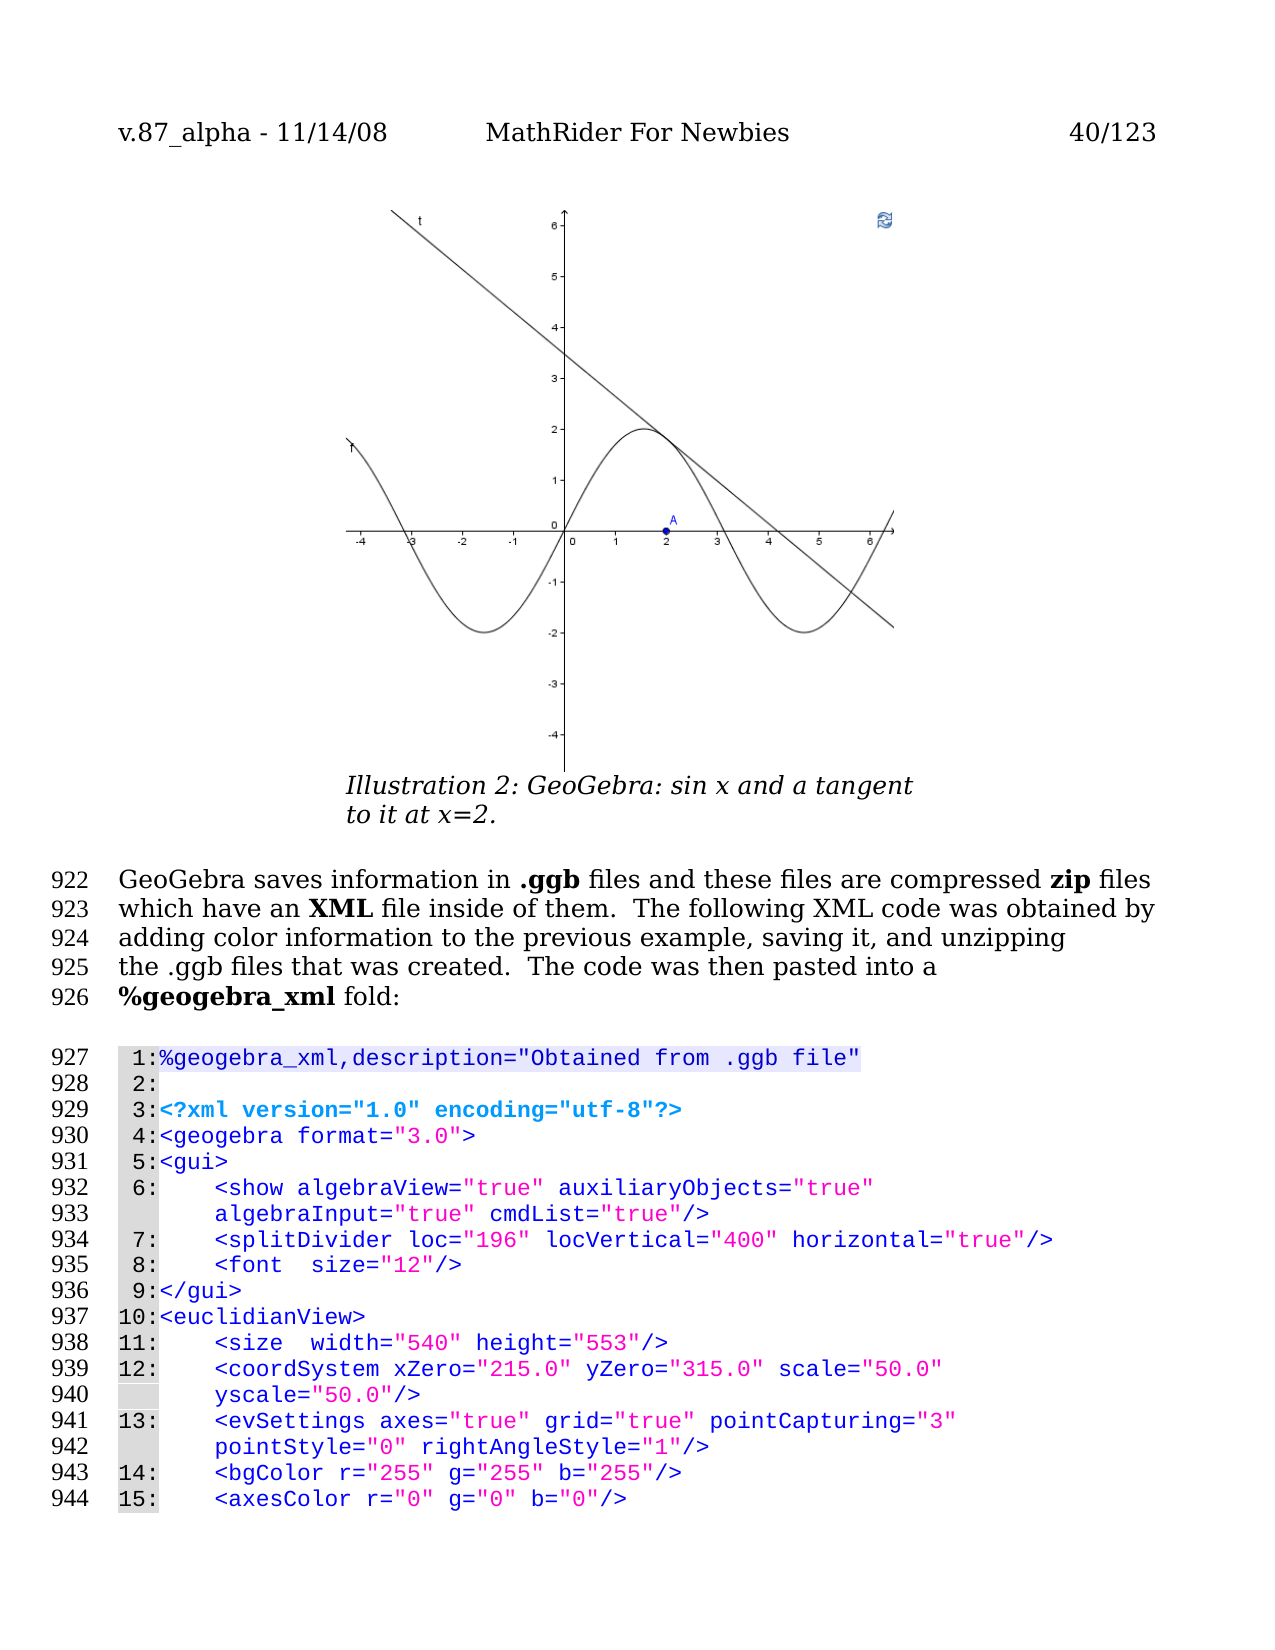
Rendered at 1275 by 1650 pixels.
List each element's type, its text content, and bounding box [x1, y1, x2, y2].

text 3:<?xml version="1.0" encoding="utf-8"?> [118, 1098, 1157, 1124]
text 13: <evSettings axes="true" grid="true" pointCapturing="3" [118, 1409, 1157, 1435]
text 12: <coordSystem xZero="215.0" yZero="315.0" scale="50.0" [118, 1358, 1157, 1383]
text 2: [118, 1072, 1157, 1098]
text 5:<gui> [118, 1150, 1157, 1176]
text 4:<geogebra format="3.0"> [118, 1124, 1157, 1150]
text 10:<euclidianView> [118, 1306, 1157, 1332]
text 9:</gui> [118, 1280, 1157, 1306]
text 15: <axesColor r="0" g="0" b="0"/> [118, 1487, 1157, 1513]
text 1:%geogebra_xml,description="Obtained from .ggb file" [118, 1046, 1157, 1072]
text 6: <show algebraView="true" auxiliaryObjects="true" [118, 1176, 1157, 1202]
text Illustration 2: GeoGebra: sin x and a tangent to it at x=2. [346, 223, 929, 829]
text 14: <bgColor r="255" g="255" b="255"/> [118, 1461, 1157, 1487]
text 7: <splitDivider loc="196" locVertical="400" horizontal="true"/> [118, 1228, 1157, 1254]
text yscale="50.0"/> [118, 1383, 1157, 1409]
text 8: <font size="12"/> [118, 1254, 1157, 1280]
text GeoGebra saves information in .ggb files and these files are compressed zip files which have an XML file inside of them. The following XML code was obtained by adding color information to the previous example, saving it, and unzipping the .ggb files that was created. The code was then pasted into a %geogebra_xml fold: [118, 865, 1157, 1011]
text 11: <size width="540" height="553"/> [118, 1332, 1157, 1358]
text algebraInput="true" cmdList="true"/> [118, 1202, 1157, 1228]
text pointStyle="0" rightAngleStyle="1"/> [118, 1435, 1157, 1461]
